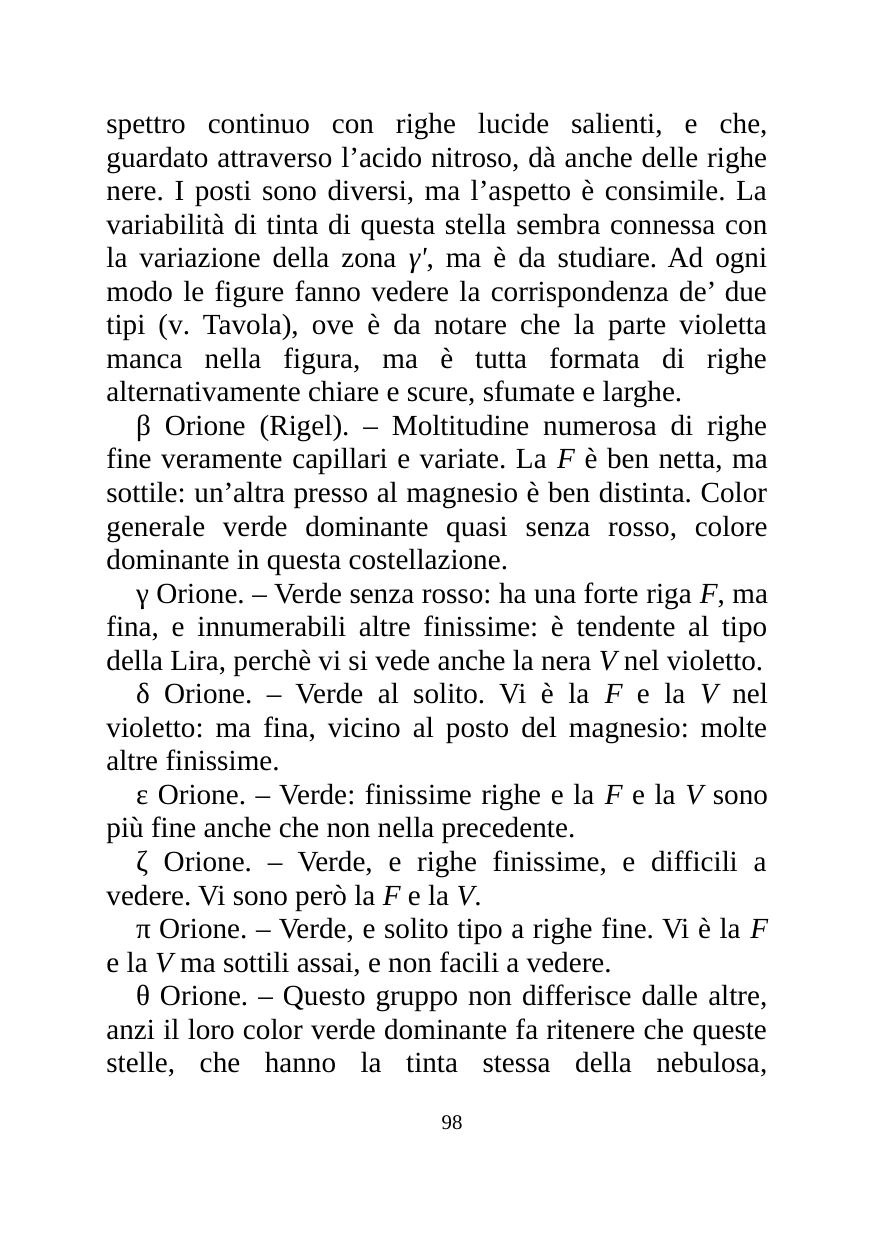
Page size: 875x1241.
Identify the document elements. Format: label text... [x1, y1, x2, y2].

text β Orione (Rigel). ‒ Moltitudine numerosa di righe fine veramente capillari e variate. La F è ben netta, ma sottile: un’altra presso al magnesio è ben distinta. Color generale verde dominante quasi senza rosso, colore dominante in questa costellazione. [106, 408, 768, 576]
text θ Orione. ‒ Questo gruppo non differisce dalle altre, anzi il loro color verde dominante fa ritenere che queste stelle, che hanno la tinta stessa della nebulosa, [106, 978, 768, 1079]
text π Orione. ‒ Verde, e solito tipo a righe fine. Vi è la F e la V ma sottili assai, e non facili a vedere. [106, 911, 768, 978]
text δ Orione. ‒ Verde al solito. Vi è la F e la V nel violetto: ma fina, vicino al posto del magnesio: molte altre finissime. [106, 676, 768, 777]
text ζ Orione. ‒ Verde, e righe finissime, e difficili a vedere. Vi sono però la F e la V. [106, 844, 768, 911]
text ε Orione. ‒ Verde: finissime righe e la F e la V sono più fine anche che non nella precedente. [106, 777, 768, 844]
text spettro continuo con righe lucide salienti, e che, guardato attraverso l’acido nitroso, dà anche delle righe nere. I posti sono diversi, ma l’aspetto è consimile. La variabilità di tinta di questa stella sembra connessa con la variazione della zona γ', ma è da studiare. Ad ogni modo le figure fanno vedere la corrispondenza de’ due tipi (v. Tavola), ove è da notare che la parte violetta manca nella figura, ma è tutta formata di righe alternativamente chiare e scure, sfumate e larghe. [106, 106, 768, 408]
text γ Orione. ‒ Verde senza rosso: ha una forte riga F, ma fina, e innumerabili altre finissime: è tendente al tipo della Lira, perchè vi si vede anche la nera V nel violetto. [106, 576, 768, 676]
